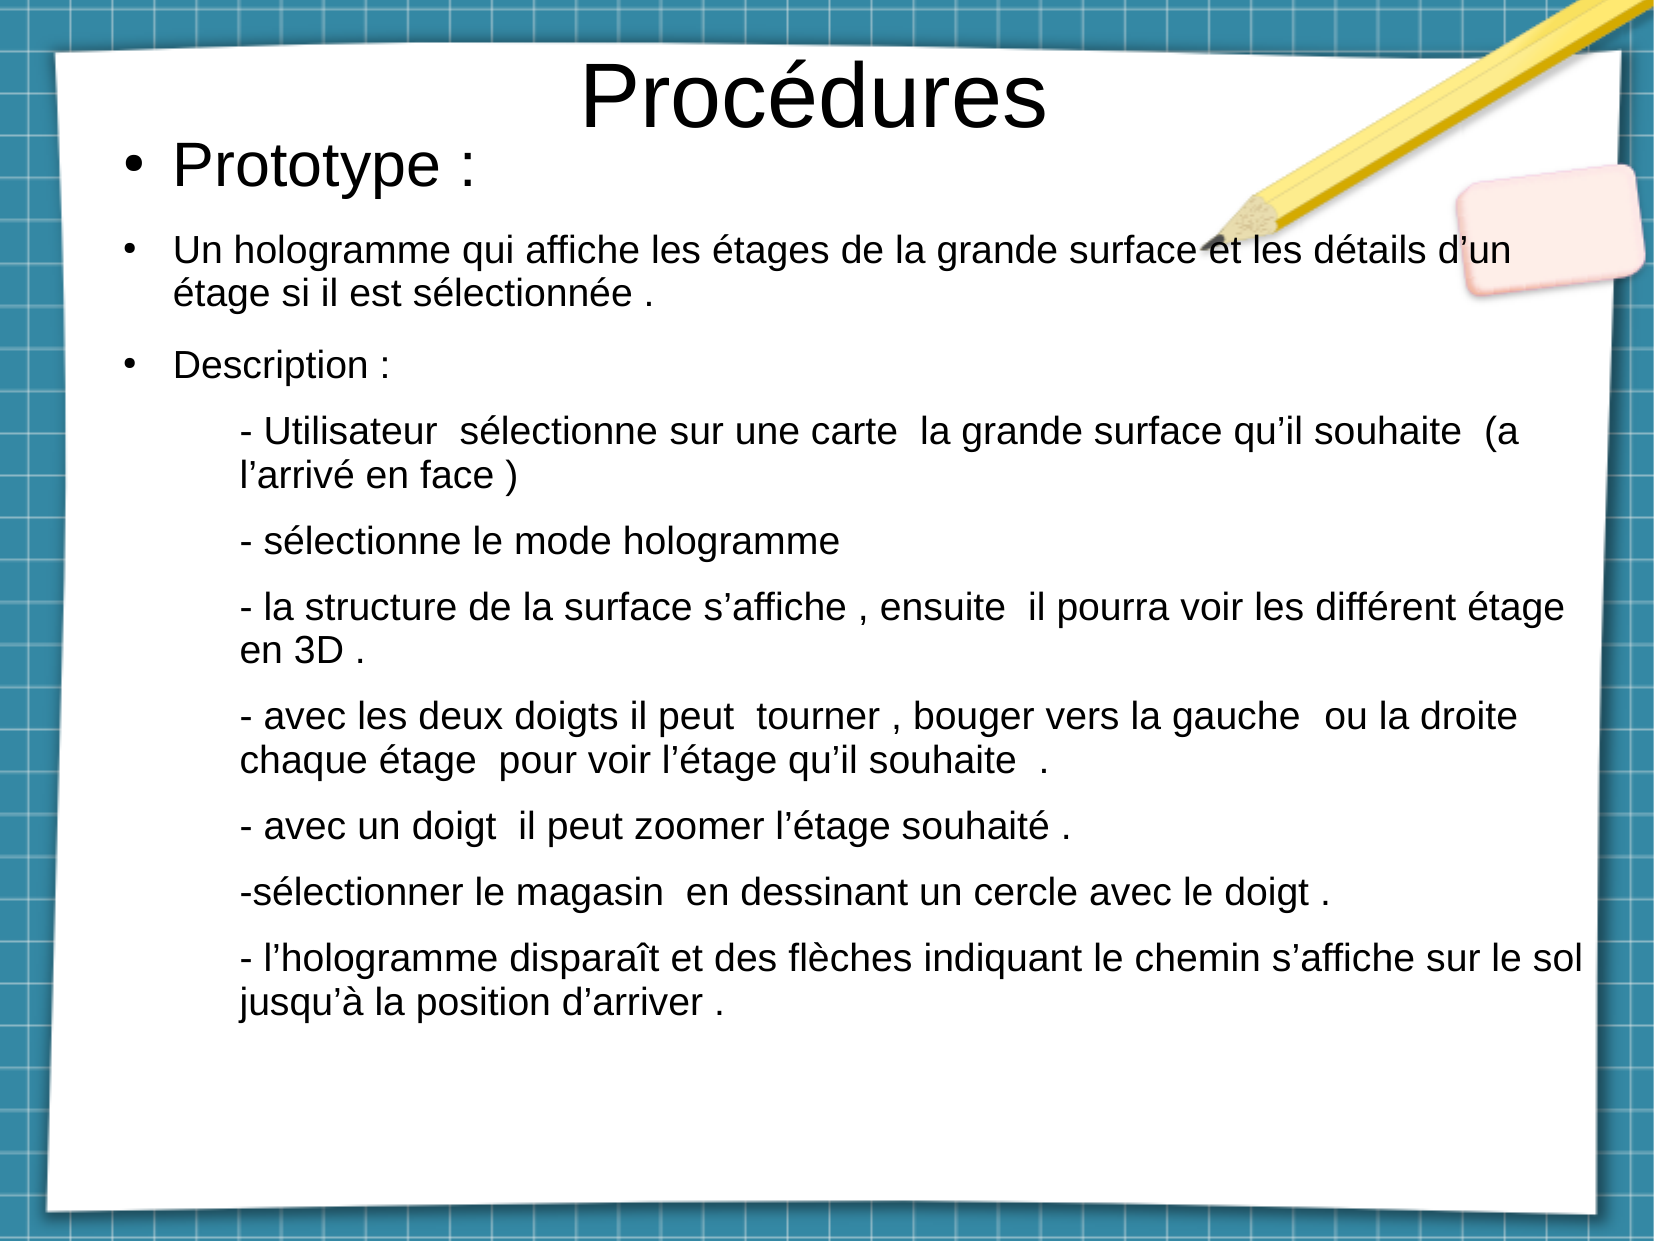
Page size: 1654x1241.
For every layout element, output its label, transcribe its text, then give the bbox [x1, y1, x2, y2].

picture [0, 0, 1654, 1241]
list Prototype : Un hologramme qui affiche les étages de la grande surface et les détails d’un étage si il est sélectionnée . Description : - Utilisateur sélectionne sur une carte la grande surface qu’il souhaite (a l’arrivé en face ) - sélectionne le mode hologramme - la structure de la surface s’affiche , ensuite il pourra voir les différent étage en 3D . - avec les deux doigts il peut tourner , bouger vers la gauche ou la droite chaque étage pour voir l’étage qu’il souhaite . - avec un doigt il peut zoomer l’étage souhaité . -sélectionner le magasin en dessinant un cercle avec le doigt . - l’hologramme disparaît et des flèches indiquant le chemin s’affiche sur le sol jusqu’à la position d’arriver . [106, 129, 1595, 1035]
title Procédures [82, 44, 1571, 147]
